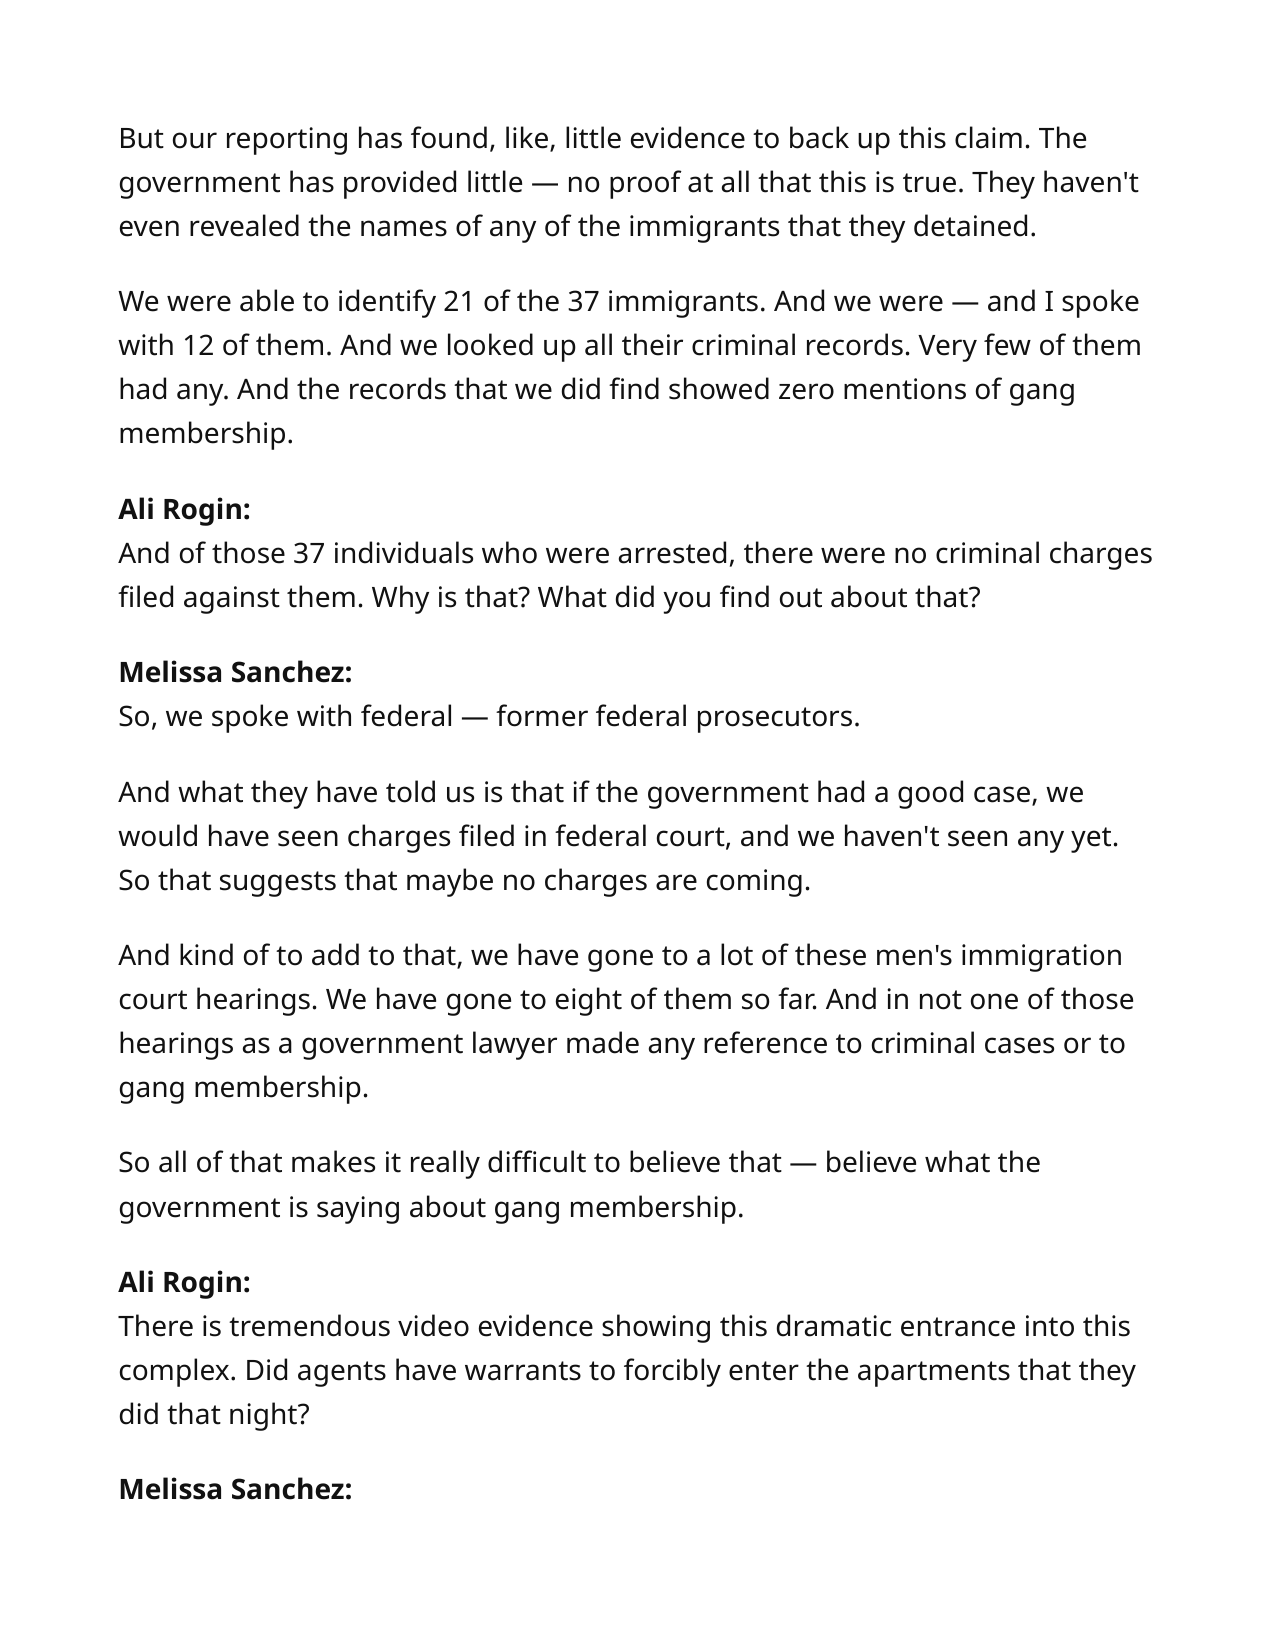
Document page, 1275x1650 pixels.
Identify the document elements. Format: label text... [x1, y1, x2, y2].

text We were able to identify 21 of the 37 immigrants. And we were — and I spoke with 12 of them. And we looked up all their criminal records. Very few of them had any. And the records that we did find showed zero mentions of gang membership. [118, 282, 1157, 452]
text There is tremendous video evidence showing this dramatic entrance into this complex. Did agents have warrants to forcibly enter the apartments that they did that night? [118, 1306, 1157, 1433]
text Melissa Sanchez: [118, 652, 1157, 691]
text Ali Rogin: [118, 1262, 1157, 1301]
text And what they have told us is that if the government had a good case, we would have seen charges filed in federal court, and we haven't seen any yet. So that suggests that maybe no charges are coming. [118, 772, 1157, 898]
text Ali Rogin: [118, 489, 1157, 527]
text And of those 37 individuals who were arrested, there were no criminal charges filed against them. Why is that? What did you find out about that? [118, 533, 1157, 616]
text So all of that makes it really difficult to believe that — believe what the government is saying about gang membership. [118, 1143, 1157, 1225]
text Melissa Sanchez: [118, 1470, 1157, 1508]
text And kind of to add to that, we have gone to a lot of these men's immigration court hearings. We have gone to eight of them so far. And in not one of those hearings as a government lawyer made any reference to criminal cases or to gang membership. [118, 935, 1157, 1106]
text But our reporting has found, like, little evidence to back up this claim. The government has provided little — no proof at all that this is true. They haven't even revealed the names of any of the immigrants that they detained. [118, 118, 1157, 244]
text So, we spoke with federal — former federal prosecutors. [118, 697, 1157, 735]
